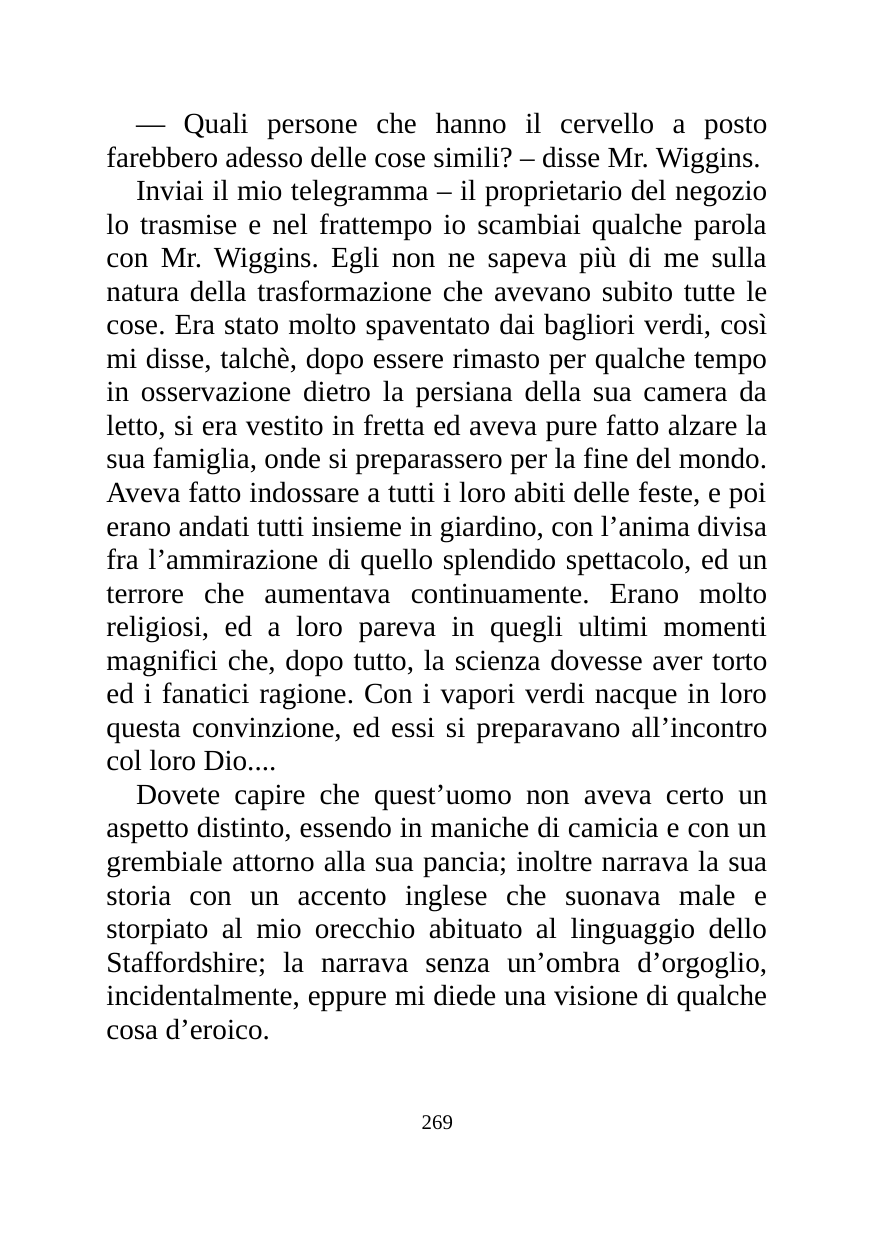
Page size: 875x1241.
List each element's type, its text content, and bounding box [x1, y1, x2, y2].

text Dovete capire che quest’uomo non aveva certo un aspetto distinto, essendo in maniche di camicia e con un grembiale attorno alla sua pancia; inoltre narrava la sua storia con un accento inglese che suonava male e storpiato al mio orecchio abituato al linguaggio dello Staffordshire; la narrava senza un’ombra d’orgoglio, incidentalmente, eppure mi diede una visione di qualche cosa d’eroico. [106, 777, 768, 1045]
text Inviai il mio telegramma – il proprietario del negozio lo trasmise e nel frattempo io scambiai qualche parola con Mr. Wiggins. Egli non ne sapeva più di me sulla natura della trasformazione che avevano subito tutte le cose. Era stato molto spaventato dai bagliori verdi, così mi disse, talchè, dopo essere rimasto per qualche tempo in osservazione dietro la persiana della sua camera da letto, si era vestito in fretta ed aveva pure fatto alzare la sua famiglia, onde si preparassero per la fine del mondo. Aveva fatto indossare a tutti i loro abiti delle feste, e poi erano andati tutti insieme in giardino, con l’anima divisa fra l’ammirazione di quello splendido spettacolo, ed un terrore che aumentava continuamente. Erano molto religiosi, ed a loro pareva in quegli ultimi momenti magnifici che, dopo tutto, la scienza dovesse aver torto ed i fanatici ragione. Con i vapori verdi nacque in loro questa convinzione, ed essi si preparavano all’incontro col loro Dio.... [106, 173, 768, 777]
text — Quali persone che hanno il cervello a posto farebbero adesso delle cose simili? – disse Mr. Wiggins. [106, 106, 768, 173]
